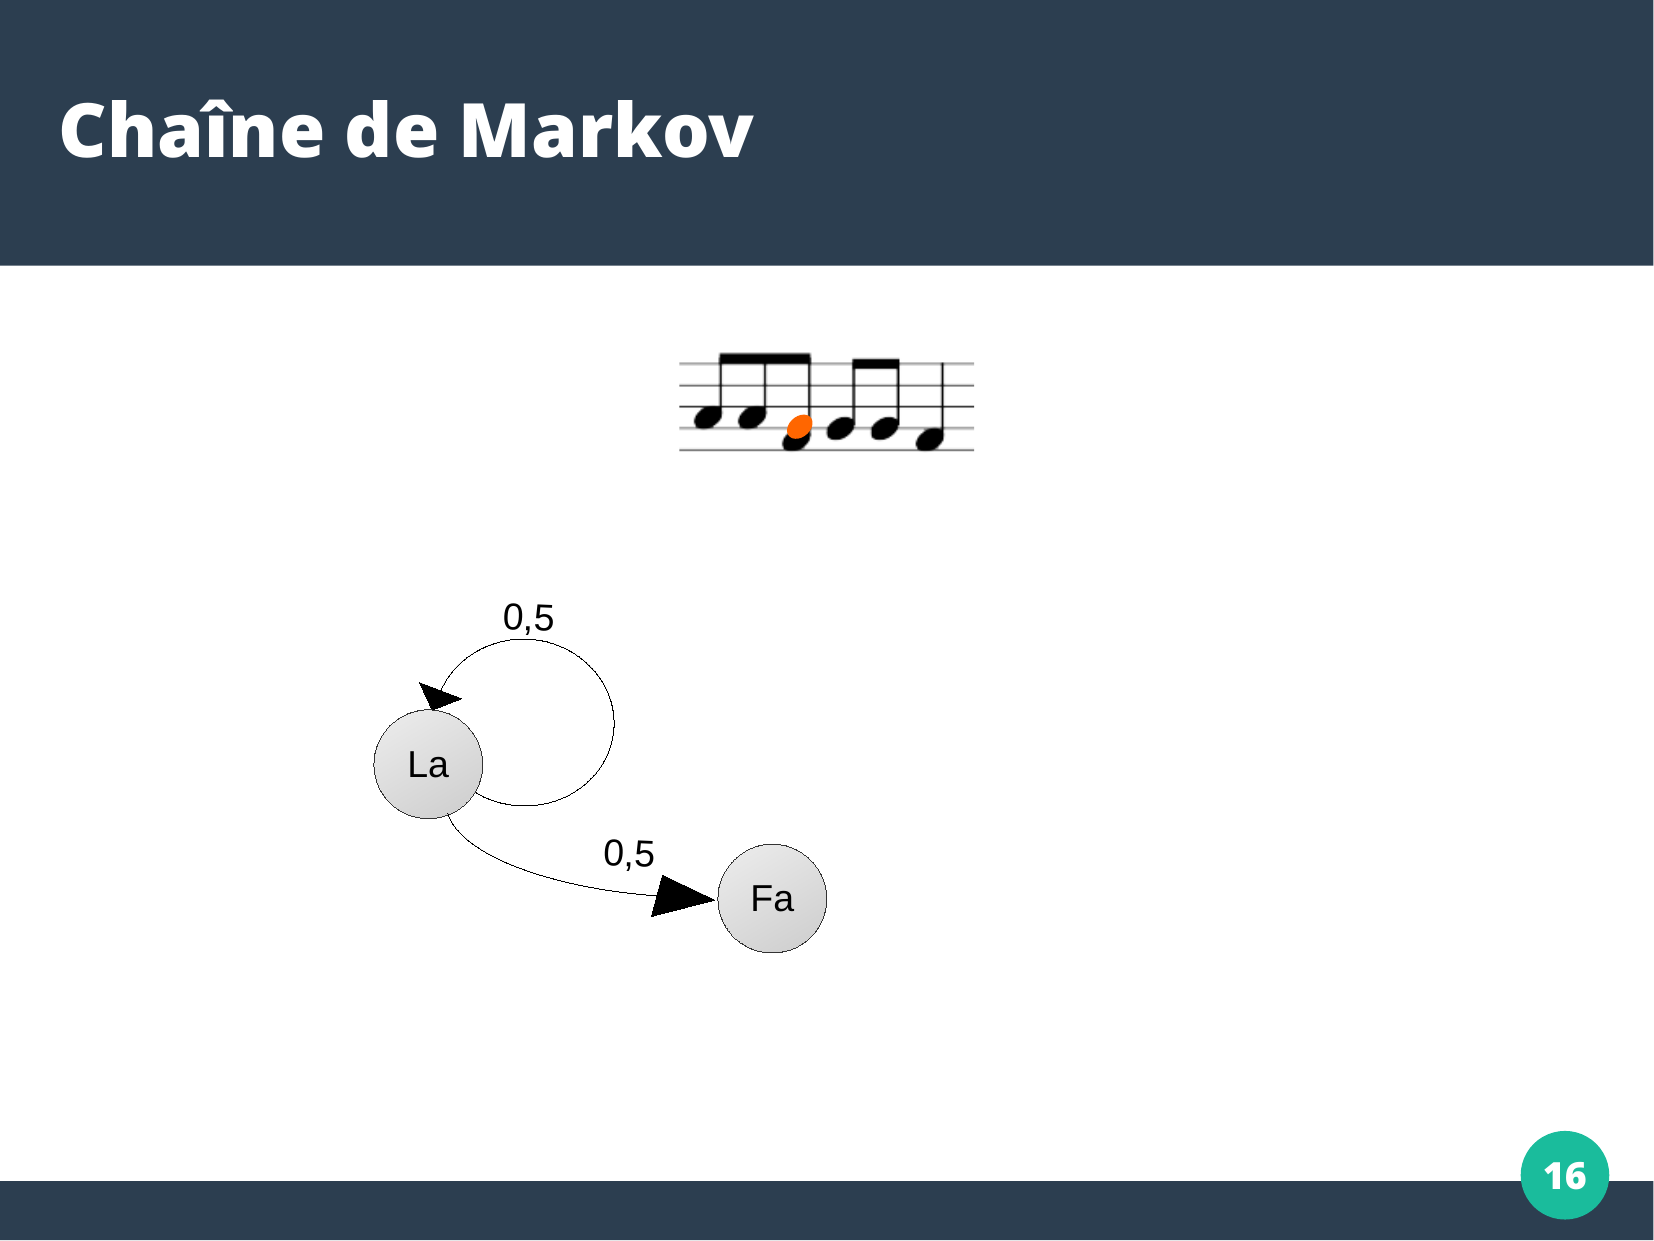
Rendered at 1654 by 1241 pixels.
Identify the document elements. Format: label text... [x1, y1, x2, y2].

picture [679, 295, 975, 519]
text_box 0,5 [447, 813, 715, 917]
title Chaîne de Markov [59, 49, 1595, 207]
text_box [787, 414, 813, 439]
text_box 0,5 [419, 639, 615, 806]
text_box La [373, 709, 483, 819]
text_box Fa [717, 844, 827, 953]
